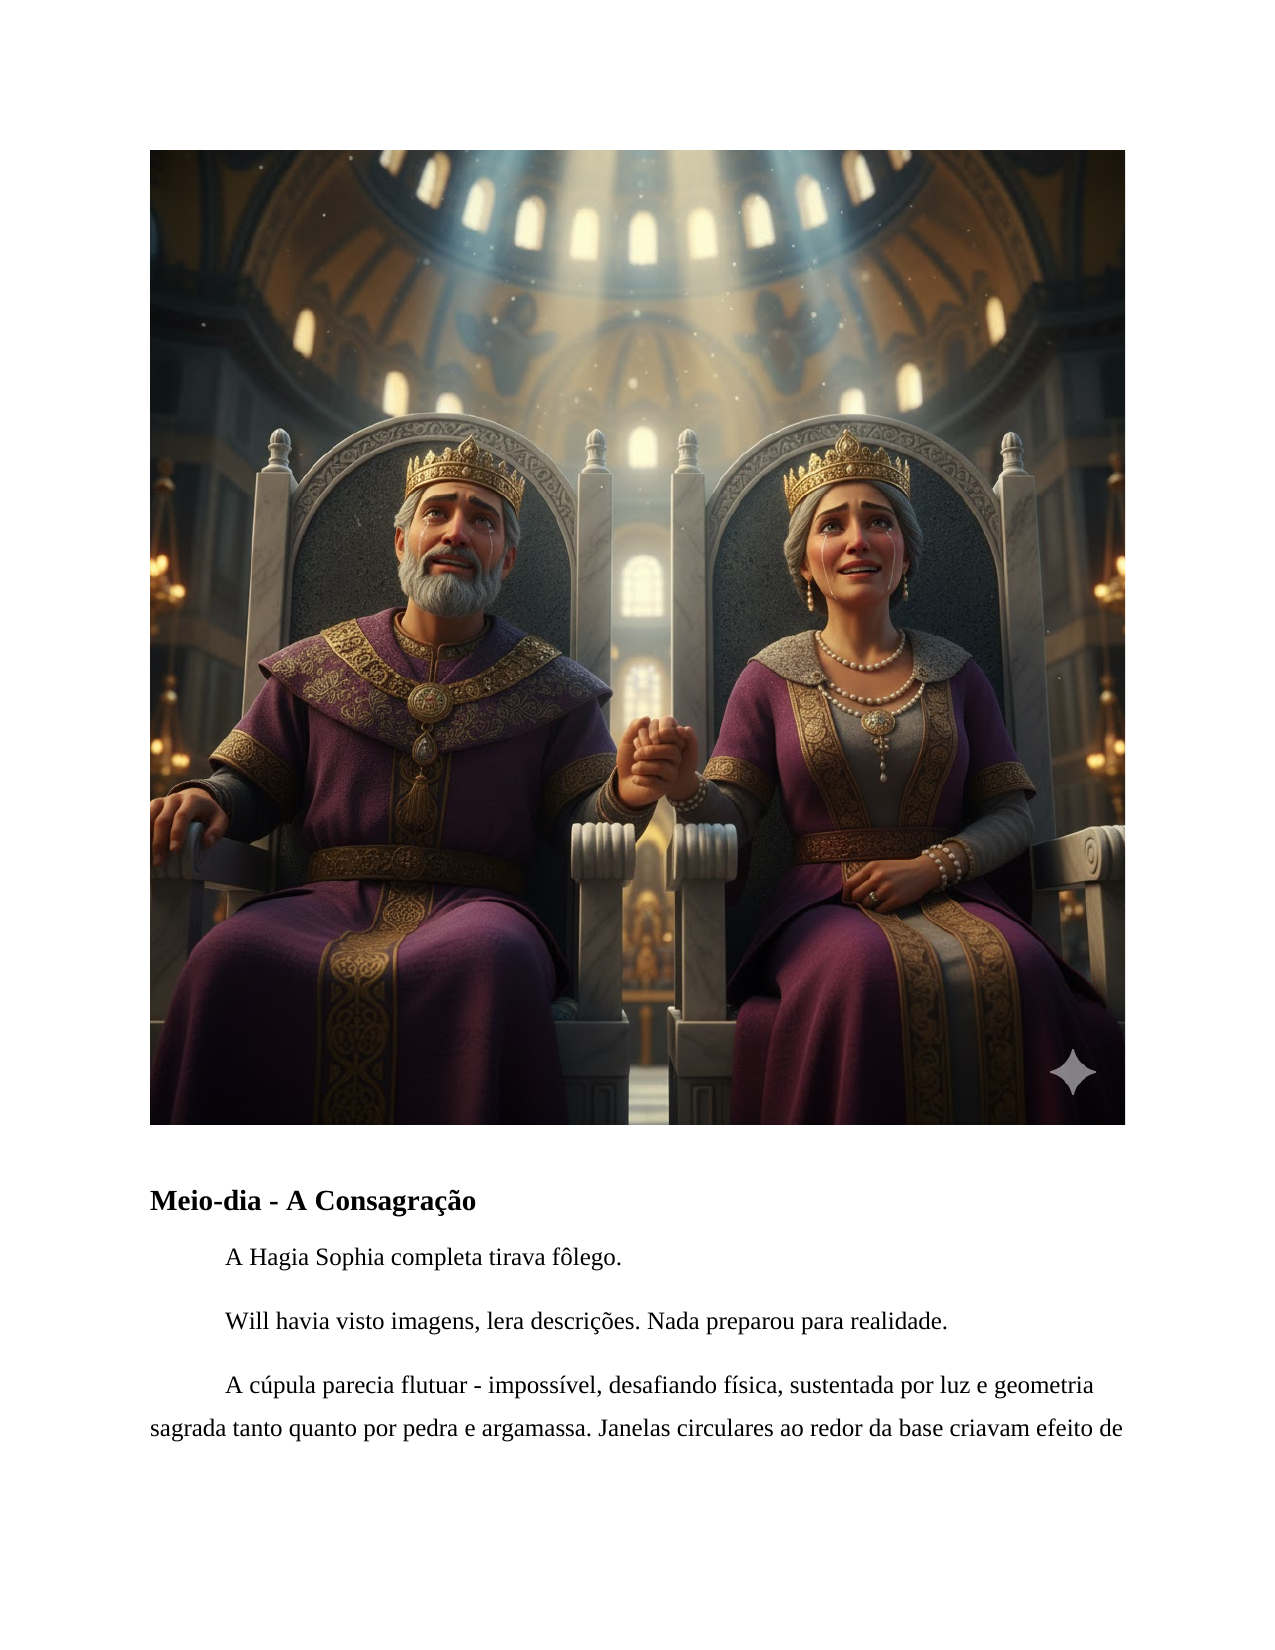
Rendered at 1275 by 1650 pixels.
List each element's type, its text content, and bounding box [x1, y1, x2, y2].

text A cúpula parecia flutuar - impossível, desafiando física, sustentada por luz e geometria sagrada tanto quanto por pedra e argamassa. Janelas circulares ao redor da base criavam efeito de [150, 1370, 1125, 1442]
text Will havia visto imagens, lera descrições. Nada preparou para realidade. [150, 1306, 1125, 1335]
picture [150, 150, 1125, 1125]
text Meio-dia - A Consagração [150, 1183, 1125, 1217]
text A Hagia Sophia completa tirava fôlego. [150, 1242, 1125, 1271]
